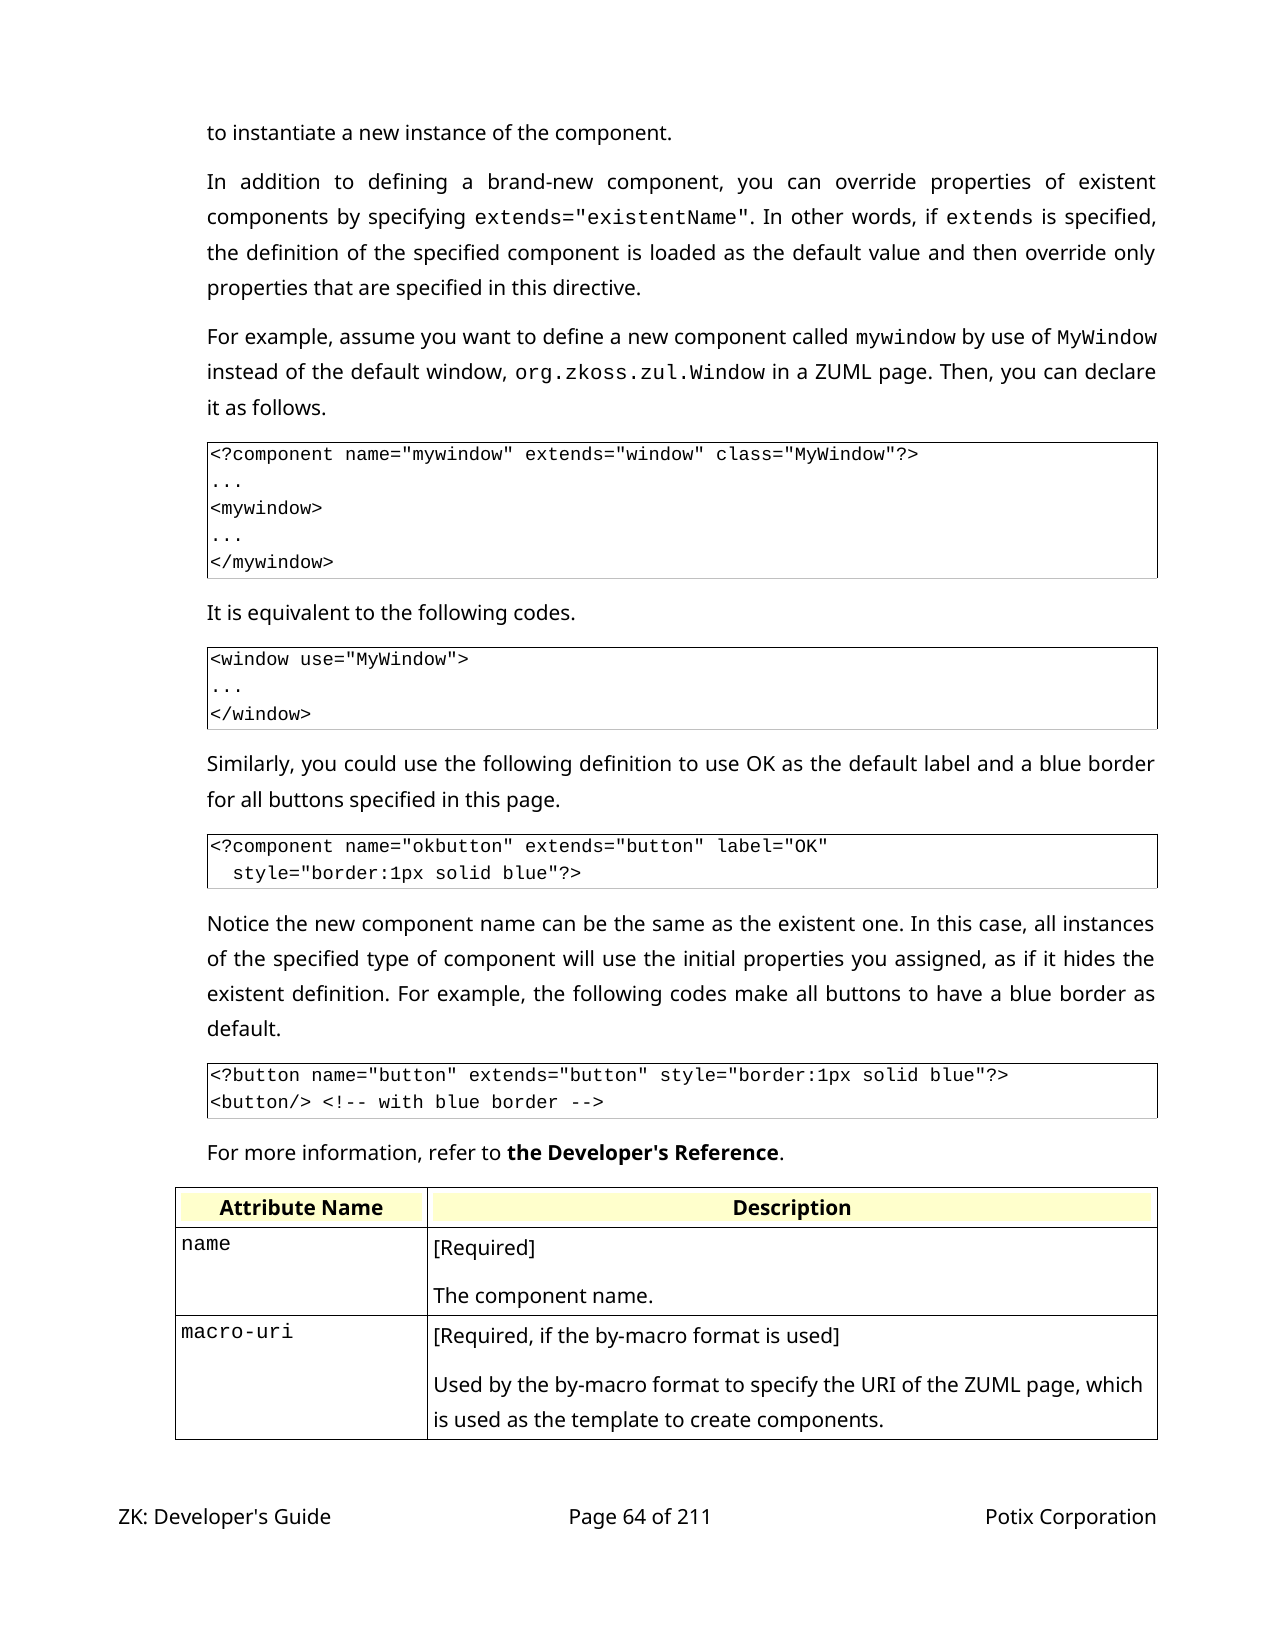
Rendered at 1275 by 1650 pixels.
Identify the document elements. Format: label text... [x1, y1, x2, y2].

text ... [208, 674, 1157, 699]
text </window> [208, 702, 1157, 729]
table_cell [Required] The component name. [428, 1228, 1157, 1315]
table_header Attribute Name [176, 1188, 427, 1227]
text </mywindow> [208, 550, 1157, 578]
table_cell name [176, 1228, 427, 1315]
text <button/> <!-- with blue border --> [208, 1090, 1157, 1118]
text style="border:1px solid blue"?> [208, 861, 1157, 888]
text ... [208, 469, 1157, 493]
text For more information, refer to the Developer's Reference. [207, 1138, 1157, 1166]
text For example, assume you want to define a new component called mywindow by use of MyWindow instead of the default window, org.zkoss.zul.Window in a ZUML page. Then, you can declare it as follows. [207, 322, 1157, 421]
text <?component name="mywindow" extends="window" class="MyWindow"?> [208, 443, 1157, 466]
text <mywindow> [208, 496, 1157, 520]
text Notice the new component name can be the same as the existent one. In this case, all instances of the specified type of component will use the initial properties you assigned, as if it hides the existent definition. For example, the following codes make all buttons to have a blue border as default. [207, 909, 1157, 1042]
text ... [208, 523, 1157, 547]
text It is equivalent to the following codes. [207, 598, 1157, 627]
text to instantiate a new instance of the component. [207, 118, 1157, 146]
table_cell [Required, if the by-macro format is used] Used by the by-macro format to specify the URI of the ZUML page, which is used as the template to create components. [428, 1316, 1157, 1439]
text <?button name="button" extends="button" style="border:1px solid blue"?> [208, 1064, 1157, 1087]
table_header Description [428, 1188, 1157, 1227]
text <?component name="okbutton" extends="button" label="OK" [208, 835, 1157, 858]
text <window use="MyWindow"> [208, 648, 1157, 671]
table_cell macro-uri [176, 1316, 427, 1439]
text In addition to defining a brand-new component, you can override properties of existent components by specifying extends="existentName". In other words, if extends is specified, the definition of the specified component is loaded as the default value and then override only properties that are specified in this directive. [207, 167, 1157, 301]
text Similarly, you could use the following definition to use OK as the default label and a blue border for all buttons specified in this page. [207, 749, 1157, 813]
